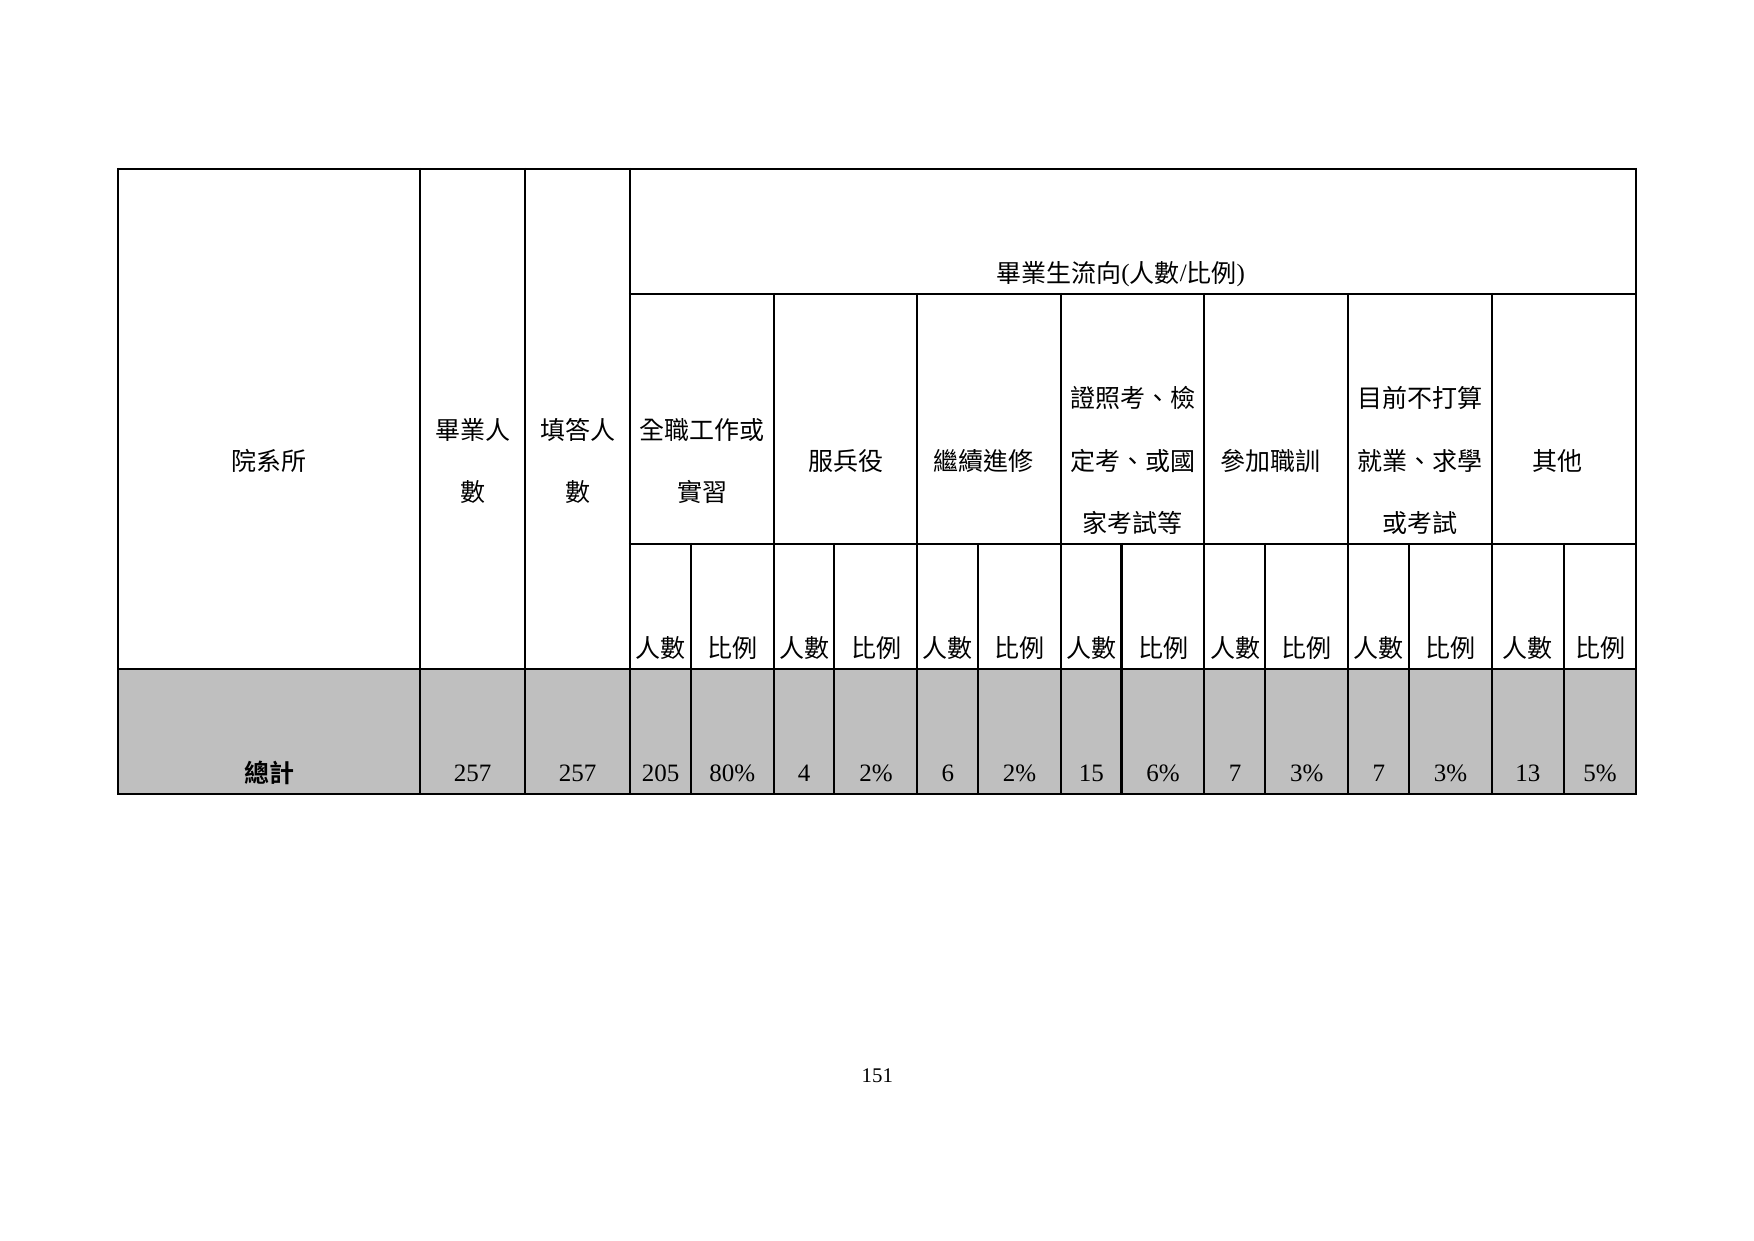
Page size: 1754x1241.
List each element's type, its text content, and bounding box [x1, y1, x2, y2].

table_header 填答人數 [526, 170, 629, 668]
table_header 畢業人數 [421, 170, 524, 668]
table_cell 比例 [1266, 545, 1347, 668]
table_cell 2% [979, 670, 1060, 793]
table_cell 3% [1410, 670, 1491, 793]
table_cell 257 [526, 670, 629, 793]
table_cell 人數 [631, 545, 690, 668]
table_cell 繼續進修 [918, 295, 1060, 543]
table_cell 205 [631, 670, 690, 793]
table_cell 比例 [1565, 545, 1635, 668]
table_cell 人數 [1349, 545, 1408, 668]
table_cell 比例 [835, 545, 916, 668]
table_cell 人數 [918, 545, 977, 668]
table_cell 比例 [692, 545, 773, 668]
table_cell 人數 [1493, 545, 1563, 668]
table_cell 比例 [979, 545, 1060, 668]
table_cell 總計 [119, 670, 419, 793]
table_cell 目前不打算就業、求學或考試 [1349, 295, 1491, 543]
table_cell 服兵役 [775, 295, 916, 543]
table_cell 6 [918, 670, 977, 793]
table_cell 257 [421, 670, 524, 793]
table_cell 比例 [1410, 545, 1491, 668]
table_cell 人數 [1062, 545, 1120, 668]
table_cell 證照考、檢定考、或國家考試等 [1062, 295, 1203, 543]
table_cell 比例 [1123, 545, 1203, 668]
table_cell 參加職訓 [1205, 295, 1347, 543]
table_header 畢業生流向(人數/比例) [631, 170, 1635, 293]
table_header 院系所 [119, 170, 419, 668]
table_cell 其他 [1493, 295, 1635, 543]
table_cell 人數 [1205, 545, 1264, 668]
table_cell 人數 [775, 545, 833, 668]
table_cell 4 [775, 670, 833, 793]
table_cell 全職工作或實習 [631, 295, 773, 543]
table_cell 80% [692, 670, 773, 793]
table_cell 6% [1123, 670, 1203, 793]
table_cell 15 [1062, 670, 1120, 793]
table_cell 2% [835, 670, 916, 793]
table_cell 7 [1349, 670, 1408, 793]
table_cell 13 [1493, 670, 1563, 793]
table_cell 7 [1205, 670, 1264, 793]
table_cell 3% [1266, 670, 1347, 793]
table_cell 5% [1565, 670, 1635, 793]
